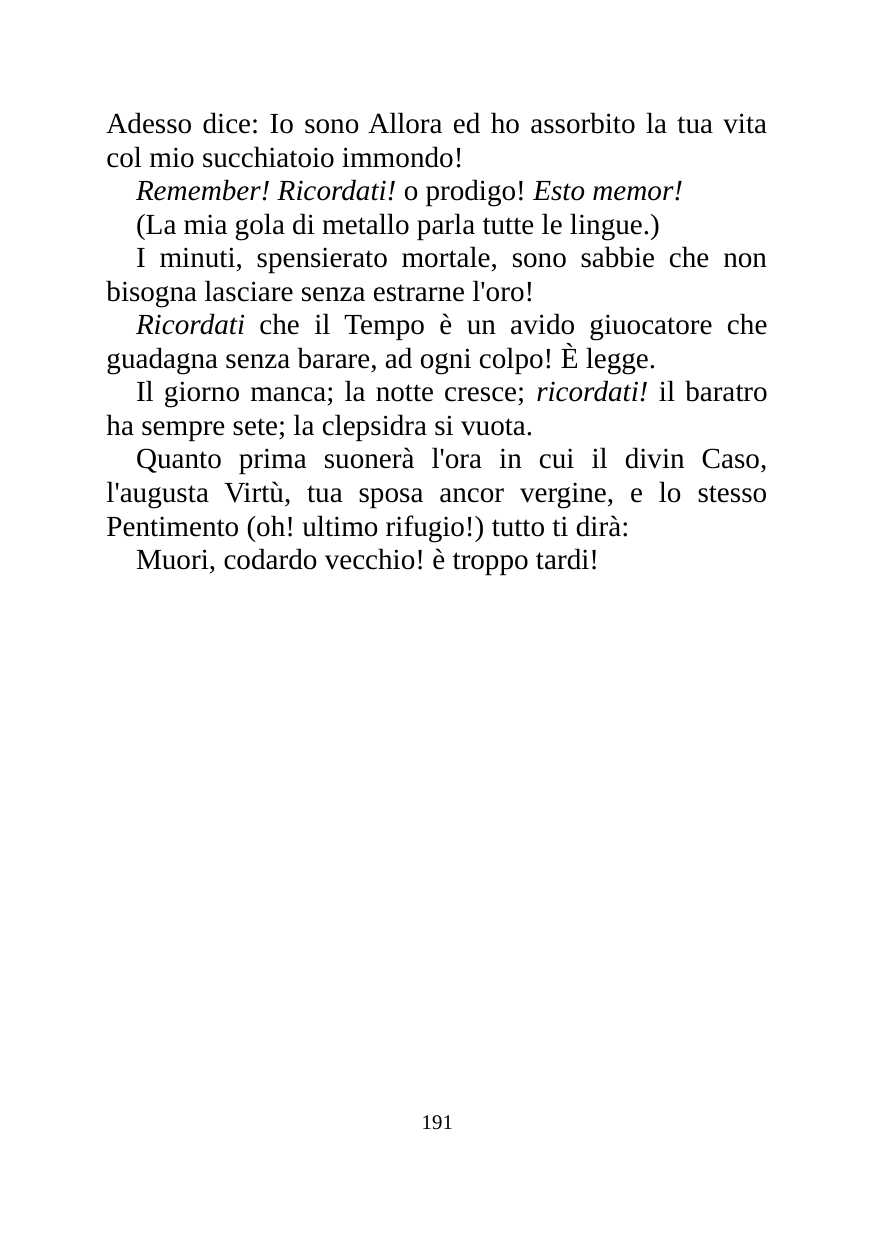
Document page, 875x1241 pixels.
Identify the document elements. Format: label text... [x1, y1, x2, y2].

text (La mia gola di metallo parla tutte le lingue.) [106, 207, 768, 240]
text Il giorno manca; la notte cresce; ricordati! il baratro ha sempre sete; la clepsidra si vuota. [106, 374, 768, 442]
text I minuti, spensierato mortale, sono sabbie che non bisogna lasciare senza estrarne l'oro! [106, 240, 768, 307]
text Muori, codardo vecchio! è troppo tardi! [106, 542, 768, 576]
text Remember! Ricordati! o prodigo! Esto memor! [106, 173, 768, 207]
text Quanto prima suonerà l'ora in cui il divin Caso, l'augusta Virtù, tua sposa ancor vergine, e lo stesso Pentimento (oh! ultimo rifugio!) tutto ti dirà: [106, 442, 768, 542]
text Adesso dice: Io sono Allora ed ho assorbito la tua vita col mio succhiatoio immondo! [106, 106, 768, 173]
text Ricordati che il Tempo è un avido giuocatore che guadagna senza barare, ad ogni colpo! È legge. [106, 307, 768, 374]
